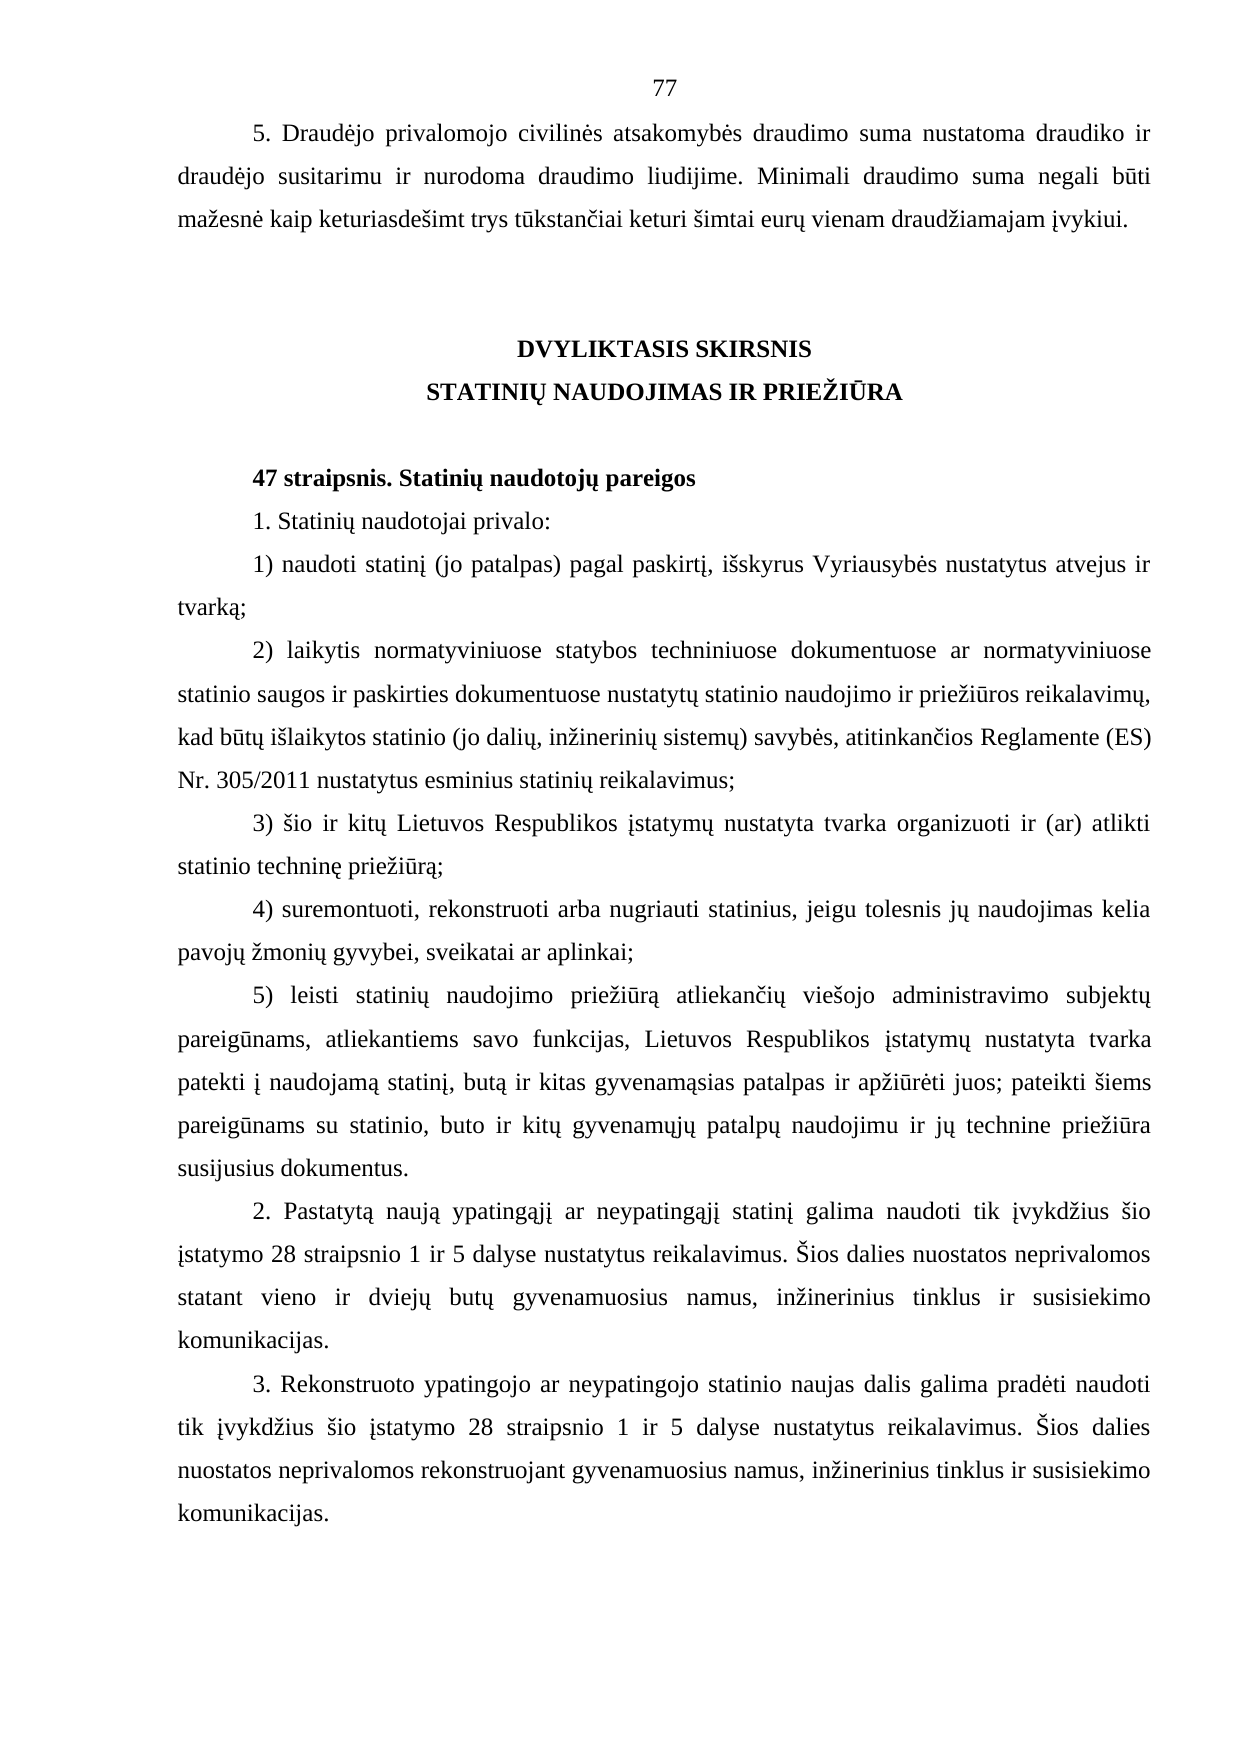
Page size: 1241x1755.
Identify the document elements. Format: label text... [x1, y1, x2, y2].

text 1) naudoti statinį (jo patalpas) pagal paskirtį, išskyrus Vyriausybės nustatytus atvejus ir tvarką; [177, 549, 1152, 621]
text 2. Pastatytą naują ypatingąjį ar neypatingąjį statinį galima naudoti tik įvykdžius šio įstatymo 28 straipsnio 1 ir 5 dalyse nustatytus reikalavimus. Šios dalies nuostatos neprivalomos statant vieno ir dviejų butų gyvenamuosius namus, inžinerinius tinklus ir susisiekimo komunikacijas. [177, 1196, 1152, 1354]
text 3) šio ir kitų Lietuvos Respublikos įstatymų nustatyta tvarka organizuoti ir (ar) atlikti statinio techninę priežiūrą; [177, 808, 1152, 880]
text 5. Draudėjo privalomojo civilinės atsakomybės draudimo suma nustatoma draudiko ir draudėjo susitarimu ir nurodoma draudimo liudijime. Minimali draudimo suma negali būti mažesnė kaip keturiasdešimt trys tūkstančiai keturi šimtai eurų vienam draudžiamajam įvykiui. [177, 118, 1152, 233]
text 1. Statinių naudotojai privalo: [177, 506, 1152, 535]
text 47 straipsnis. Statinių naudotojų pareigos [177, 463, 1152, 492]
text DVYLIKTASIS SKIRSNIS [177, 334, 1152, 362]
text 2) laikytis normatyviniuose statybos techniniuose dokumentuose ar normatyviniuose statinio saugos ir paskirties dokumentuose nustatytų statinio naudojimo ir priežiūros reikalavimų, kad būtų išlaikytos statinio (jo dalių, inžinerinių sistemų) savybės, atitinkančios Reglamente (ES) Nr. 305/2011 nustatytus esminius statinių reikalavimus; [177, 636, 1152, 794]
text STATINIŲ NAUDOJIMAS IR PRIEŽIŪRA [177, 377, 1152, 406]
text 3. Rekonstruoto ypatingojo ar neypatingojo statinio naujas dalis galima pradėti naudoti tik įvykdžius šio įstatymo 28 straipsnio 1 ir 5 dalyse nustatytus reikalavimus. Šios dalies nuostatos neprivalomos rekonstruojant gyvenamuosius namus, inžinerinius tinklus ir susisiekimo komunikacijas. [177, 1369, 1152, 1527]
text 4) suremontuoti, rekonstruoti arba nugriauti statinius, jeigu tolesnis jų naudojimas kelia pavojų žmonių gyvybei, sveikatai ar aplinkai; [177, 894, 1152, 966]
text 5) leisti statinių naudojimo priežiūrą atliekančių viešojo administravimo subjektų pareigūnams, atliekantiems savo funkcijas, Lietuvos Respublikos įstatymų nustatyta tvarka patekti į naudojamą statinį, butą ir kitas gyvenamąsias patalpas ir apžiūrėti juos; pateikti šiems pareigūnams su statinio, buto ir kitų gyvenamųjų patalpų naudojimu ir jų technine priežiūra susijusius dokumentus. [177, 981, 1152, 1182]
